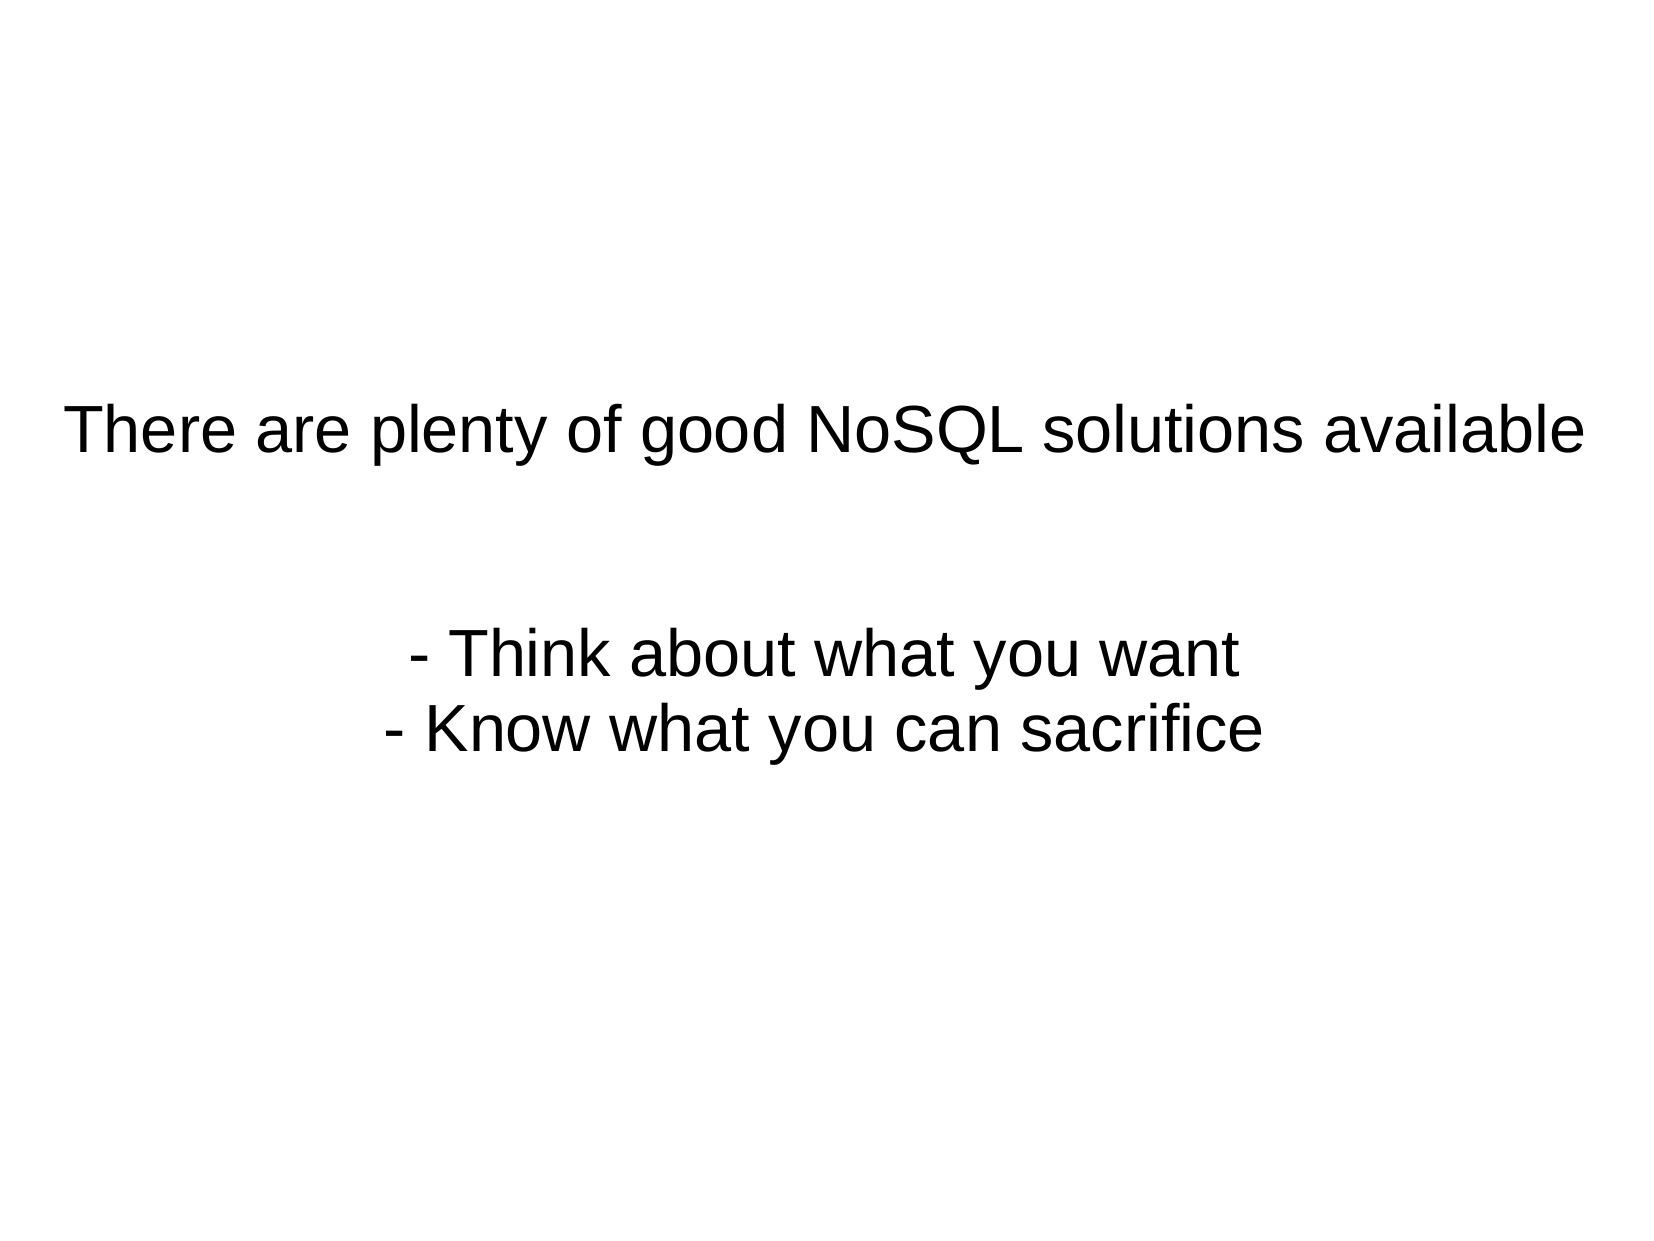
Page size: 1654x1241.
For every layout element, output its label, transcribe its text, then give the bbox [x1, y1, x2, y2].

subtitle There are plenty of good NoSQL solutions available - Think about what you want - Know what you can sacrifice [37, 49, 1613, 1109]
